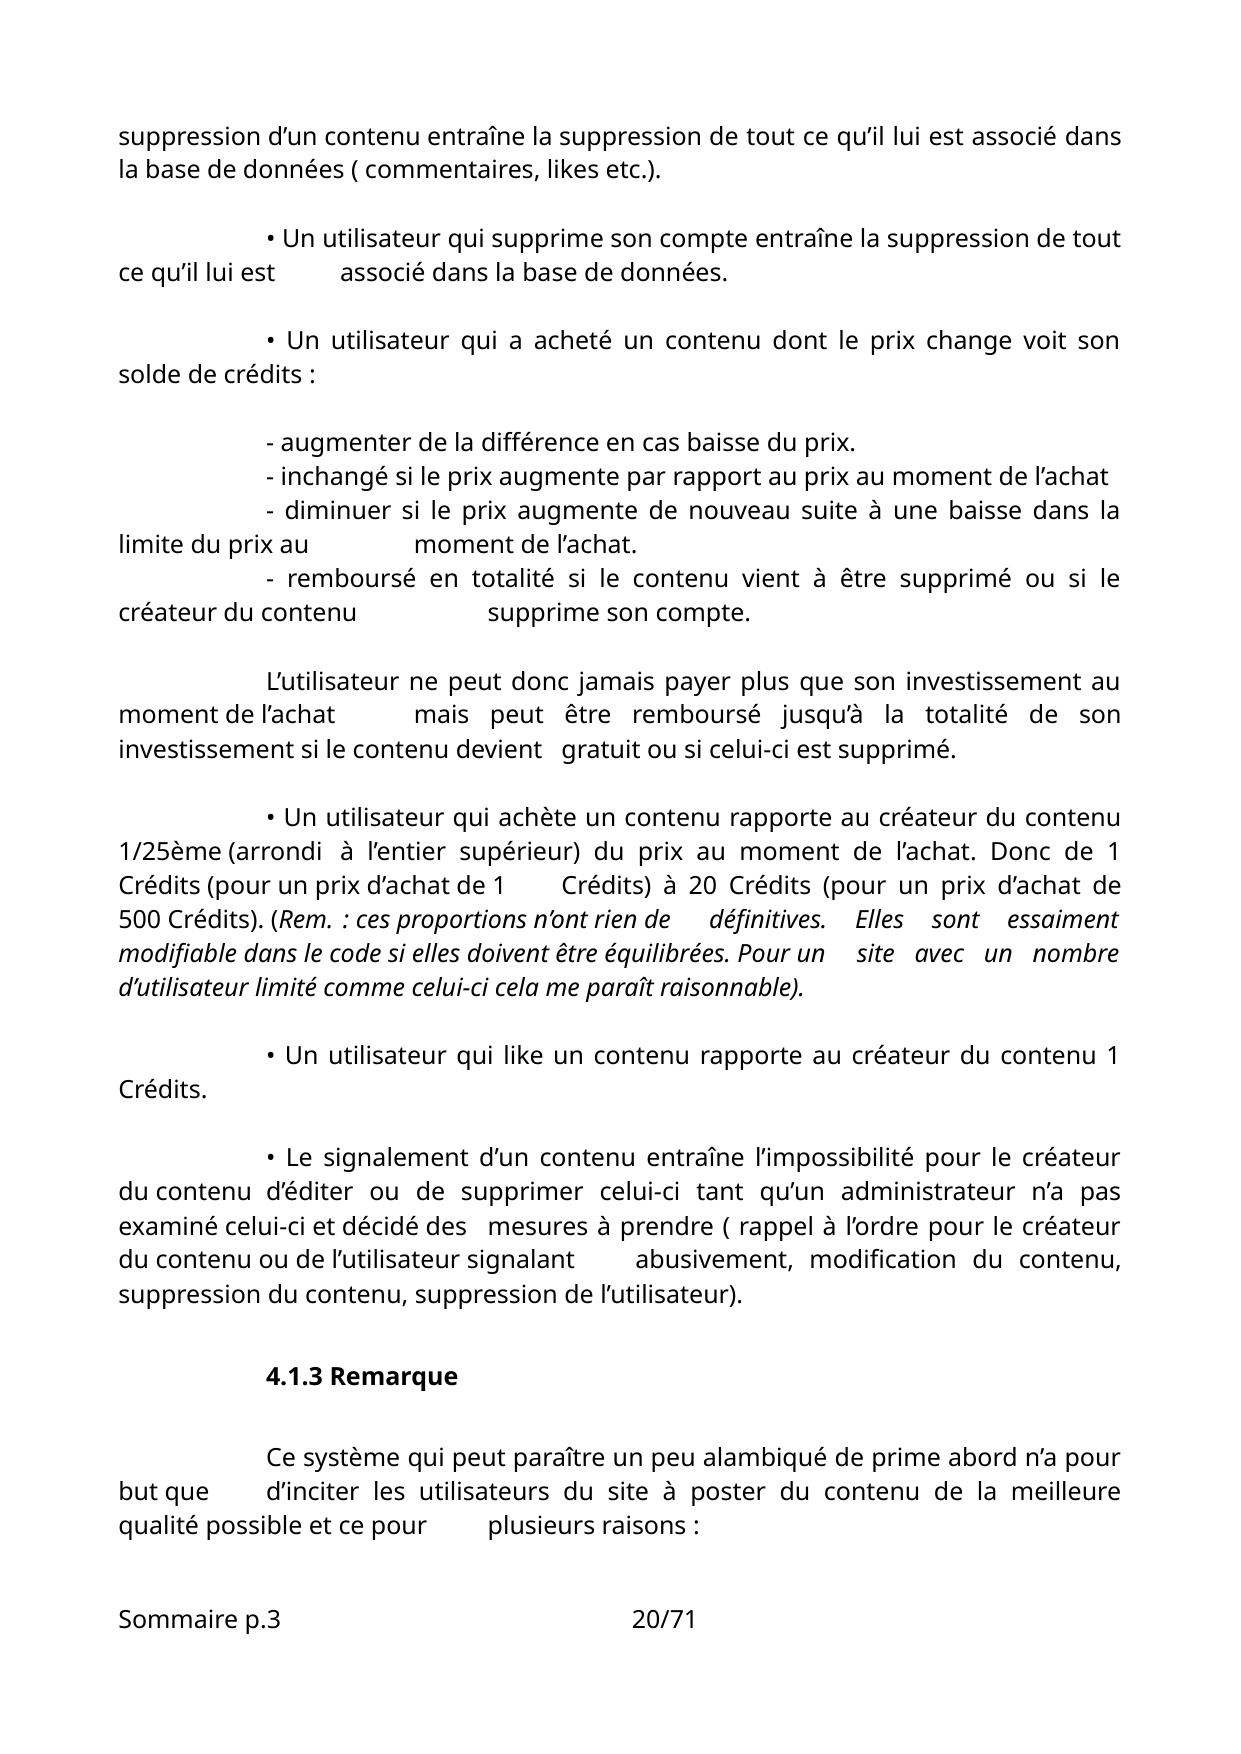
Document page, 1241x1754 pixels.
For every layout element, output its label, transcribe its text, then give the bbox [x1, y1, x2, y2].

text Ce système qui peut paraître un peu alambiqué de prime abord n’a pour but que d’inciter les utilisateurs du site à poster du contenu de la meilleure qualité possible et ce pour plusieurs raisons : [118, 1439, 1122, 1542]
text • Un utilisateur qui like un contenu rapporte au créateur du contenu 1 Crédits. [118, 1038, 1122, 1106]
subtitle 4.1.3 Remarque [118, 1359, 1122, 1393]
text L’utilisateur ne peut donc jamais payer plus que son investissement au moment de l’achat mais peut être remboursé jusqu’à la totalité de son investissement si le contenu devient gratuit ou si celui-ci est supprimé. [118, 663, 1122, 765]
text - remboursé en totalité si le contenu vient à être supprimé ou si le créateur du contenu supprime son compte. [118, 561, 1122, 629]
text • Le signalement d’un contenu entraîne l’impossibilité pour le créateur du contenu d’éditer ou de supprimer celui-ci tant qu’un administrateur n’a pas examiné celui-ci et décidé des mesures à prendre ( rappel à l’ordre pour le créateur du contenu ou de l’utilisateur signalant abusivement, modification du contenu, suppression du contenu, suppression de l’utilisateur). [118, 1140, 1122, 1310]
text - inchangé si le prix augmente par rapport au prix au moment de l’achat [118, 459, 1122, 493]
text • Un utilisateur qui supprime son compte entraîne la suppression de tout ce qu’il lui est associé dans la base de données. [118, 220, 1122, 288]
text - augmenter de la différence en cas baisse du prix. [118, 425, 1122, 459]
text suppression d’un contenu entraîne la suppression de tout ce qu’il lui est associé dans la base de données ( commentaires, likes etc.). [118, 118, 1122, 186]
text • Un utilisateur qui achète un contenu rapporte au créateur du contenu 1/25ème (arrondi à l’entier supérieur) du prix au moment de l’achat. Donc de 1 Crédits (pour un prix d’achat de 1 Crédits) à 20 Crédits (pour un prix d’achat de 500 Crédits). (Rem. : ces proportions n’ont rien de définitives. Elles sont essaiment modifiable dans le code si elles doivent être équilibrées. Pour un site avec un nombre d’utilisateur limité comme celui-ci cela me paraît raisonnable). [118, 799, 1122, 1004]
text - diminuer si le prix augmente de nouveau suite à une baisse dans la limite du prix au moment de l’achat. [118, 493, 1122, 561]
text • Un utilisateur qui a acheté un contenu dont le prix change voit son solde de crédits : [118, 322, 1122, 391]
